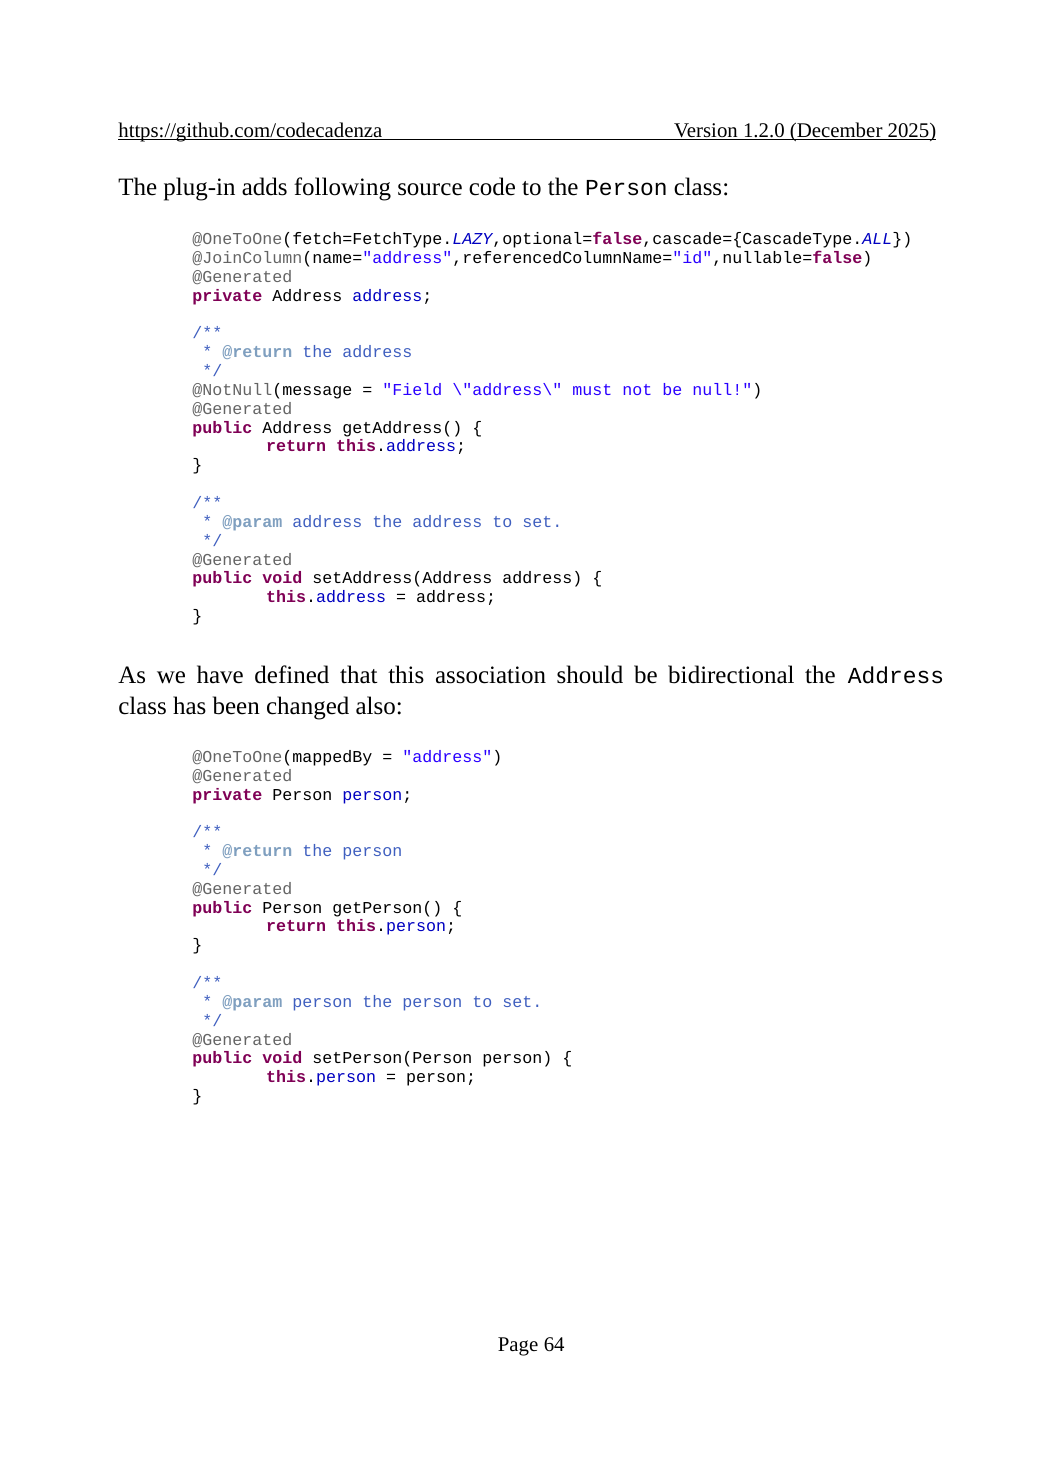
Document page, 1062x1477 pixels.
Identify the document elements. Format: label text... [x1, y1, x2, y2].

text return this.person; [118, 918, 944, 937]
text @Generated [118, 767, 944, 786]
text */ [118, 1012, 944, 1031]
text } [118, 608, 944, 627]
text /** [118, 494, 944, 513]
text @Generated [118, 1031, 944, 1050]
text this.person = person; [118, 1069, 944, 1088]
text return this.address; [118, 438, 944, 457]
text } [118, 1088, 944, 1107]
text /** [118, 974, 944, 993]
text private Address address; [118, 287, 944, 306]
text @Generated [118, 400, 944, 419]
text @Generated [118, 551, 944, 570]
text * @param person the person to set. [118, 993, 944, 1012]
text * @return the person [118, 843, 944, 861]
text @Generated [118, 880, 944, 899]
text public void setAddress(Address address) { [118, 570, 944, 589]
text */ [118, 861, 944, 880]
text */ [118, 363, 944, 381]
text private Person person; [118, 786, 944, 805]
text } [118, 937, 944, 956]
text * @param address the address to set. [118, 513, 944, 532]
text @JoinColumn(name="address",referencedColumnName="id",nullable=false) [118, 249, 944, 268]
text @OneToOne(fetch=FetchType.LAZY,optional=false,cascade={CascadeType.ALL}) [118, 231, 944, 249]
text public Address getAddress() { [118, 419, 944, 438]
text @OneToOne(mappedBy = "address") [118, 748, 944, 767]
text this.address = address; [118, 589, 944, 608]
text * @return the address [118, 344, 944, 363]
text */ [118, 532, 944, 551]
text @Generated [118, 268, 944, 287]
text public Person getPerson() { [118, 899, 944, 918]
text @NotNull(message = "Field \"address\" must not be null!") [118, 381, 944, 400]
text /** [118, 325, 944, 344]
text } [118, 457, 944, 476]
text The plug-in adds following source code to the Person class: [118, 172, 944, 202]
text As we have defined that this association should be bidirectional the Address class has been changed also: [118, 661, 944, 719]
text public void setPerson(Person person) { [118, 1050, 944, 1069]
text /** [118, 824, 944, 843]
